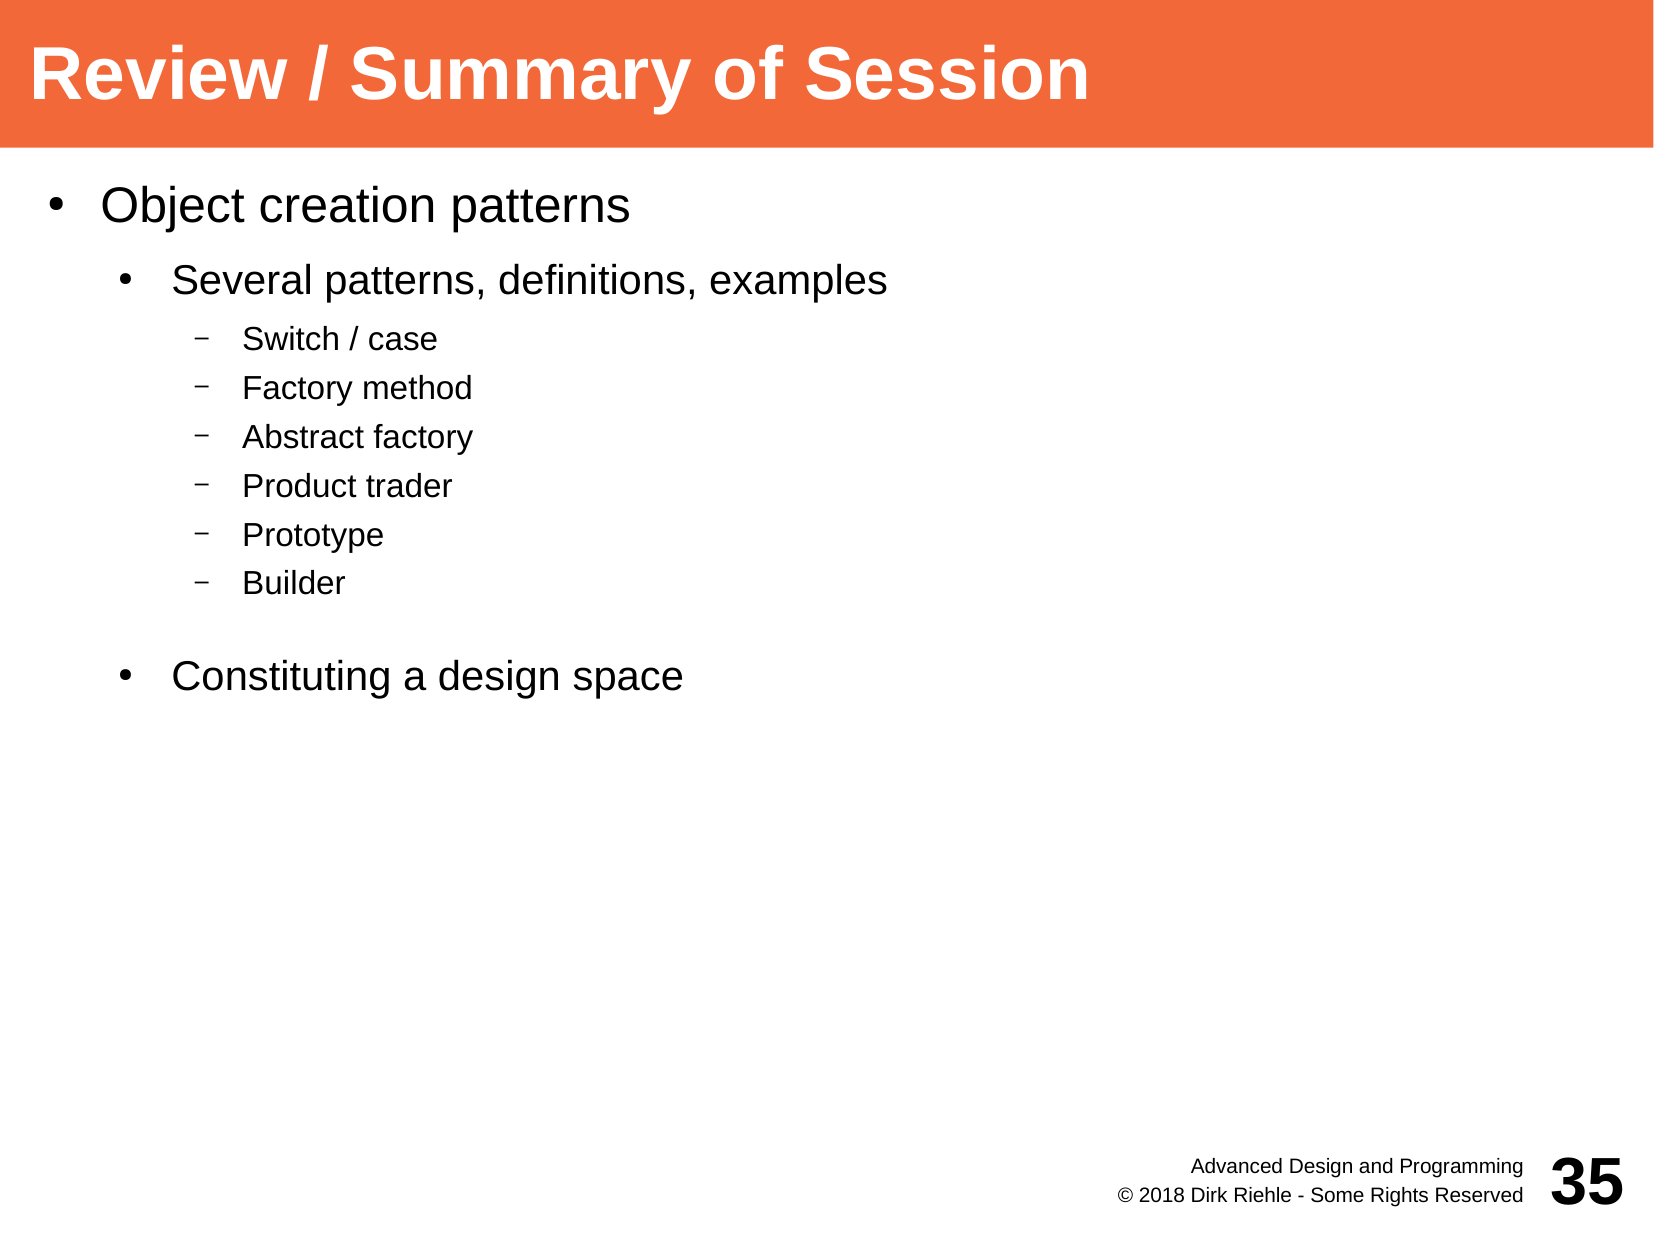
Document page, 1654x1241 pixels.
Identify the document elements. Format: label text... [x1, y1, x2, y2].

title Review / Summary of Session [0, 0, 1654, 148]
list Object creation patterns Several patterns, definitions, examples Switch / case Factory method Abstract factory Product trader Prototype Builder Constituting a design space [29, 177, 1625, 1063]
